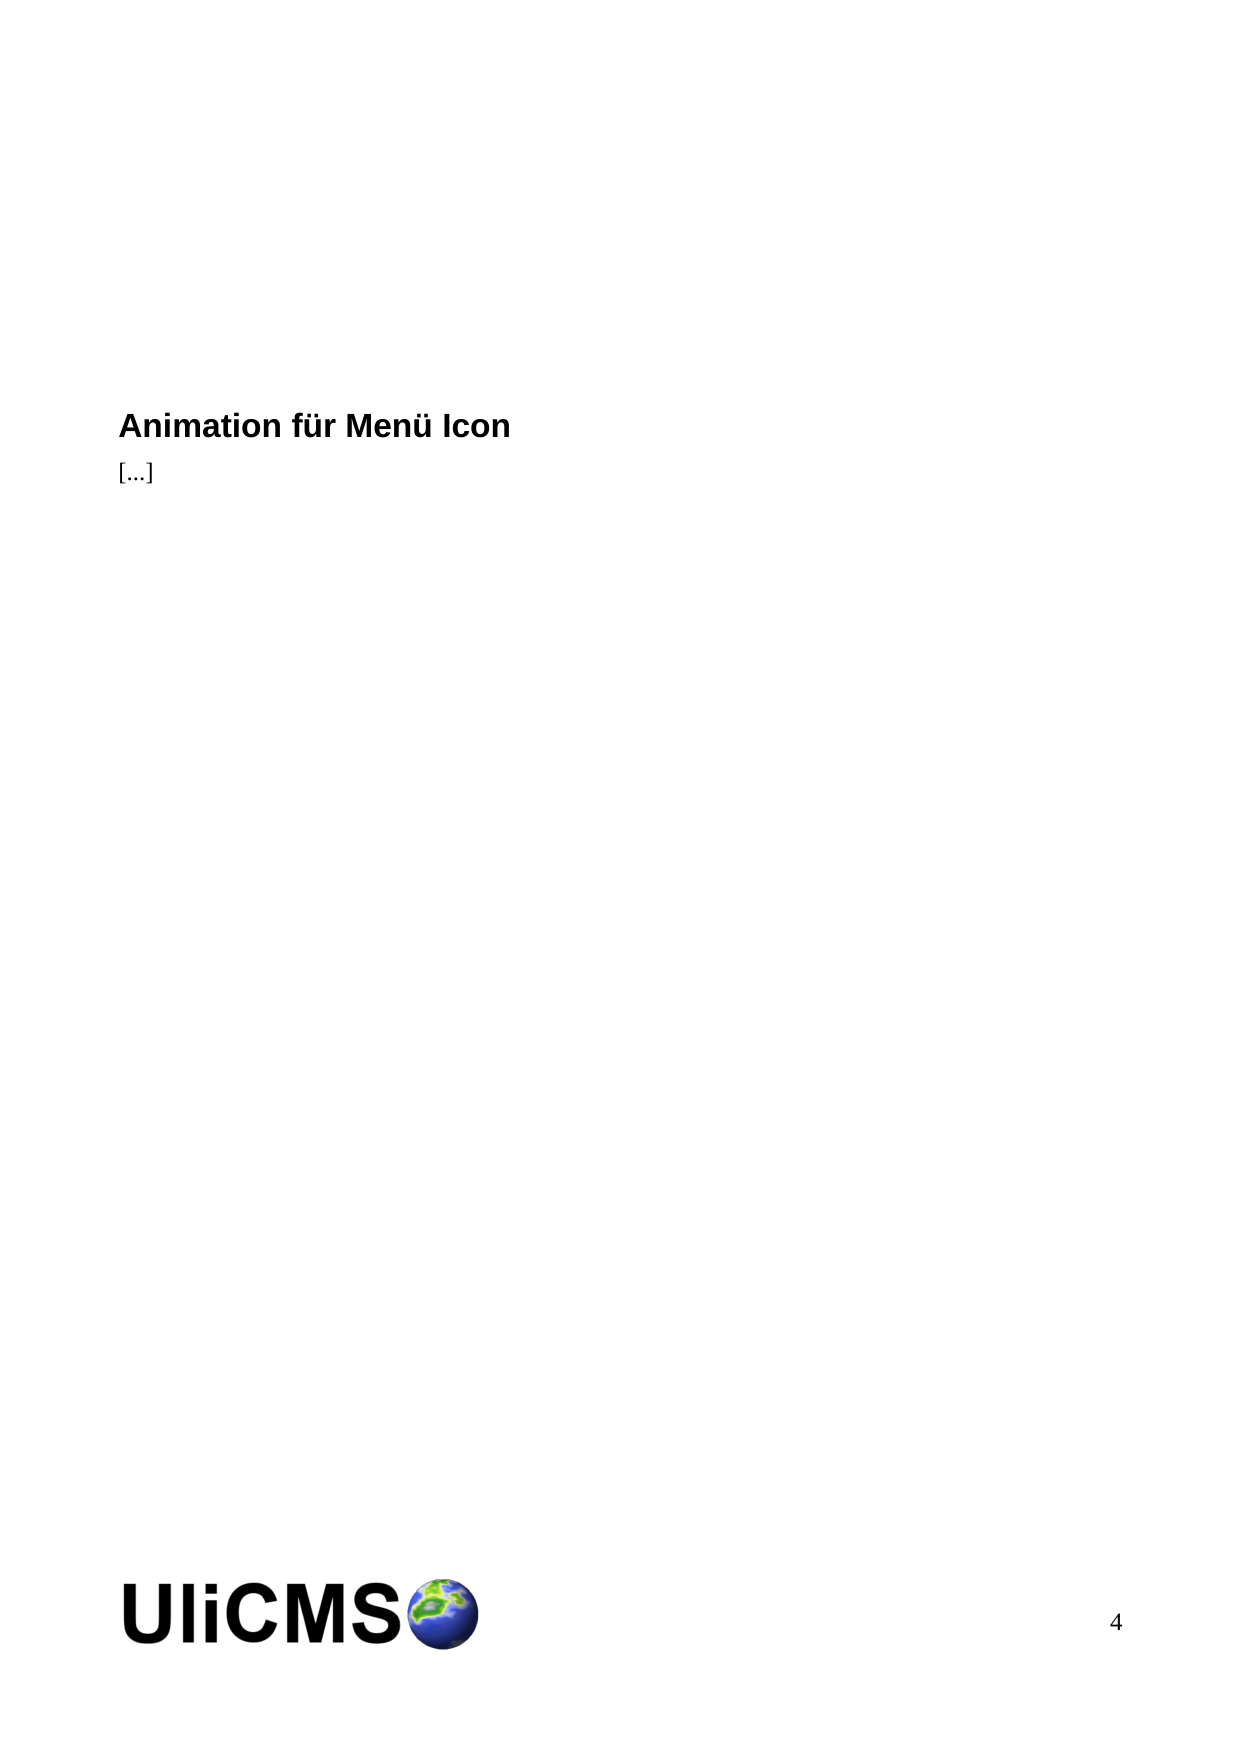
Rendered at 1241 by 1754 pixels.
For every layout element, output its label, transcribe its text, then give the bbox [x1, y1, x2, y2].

text [...] [118, 457, 1122, 486]
subtitle Animation für Menü Icon [118, 406, 1122, 445]
picture [118, 1578, 479, 1652]
